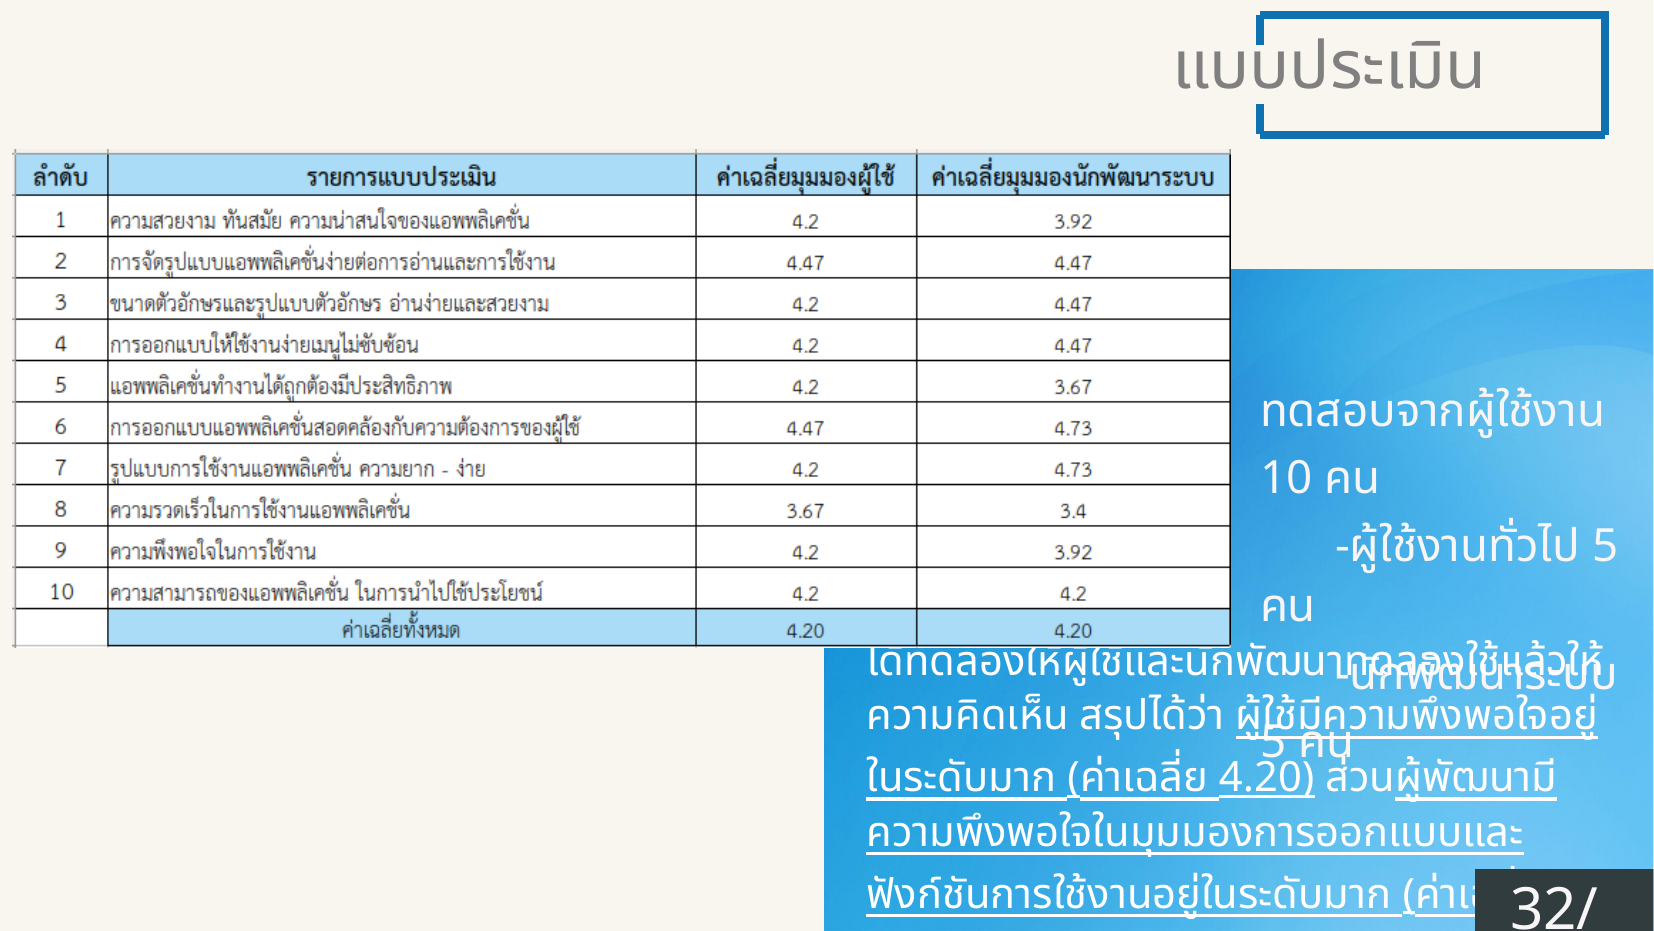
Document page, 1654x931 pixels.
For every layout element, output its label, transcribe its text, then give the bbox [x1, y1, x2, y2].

title ได้ทดลองให้ผู้ใช้และนักพัฒนาทดลองใช้แล้วให้ความคิดเห็น สรุปได้ว่า ผู้ใช้มีความพึงพอใจอยู่ในระดับมาก (ค่าเฉลี่ย 4.20) ส่วนผู้พัฒนามีความพึงพอใจในมุมมองการออกแบบและฟังก์ชันการใช้งานอยู่ในระดับมาก (ค่าเฉลี่ย 4.20) [866, 705, 1636, 916]
title แบบประเมิน [1172, 0, 1501, 151]
text_box 32/33 [1495, 860, 1636, 931]
title ทดสอบจากผู้ใช้งาน 10 คน -ผู้ใช้งานทั่วไป 5 คน -นักพัฒนาระบบ 5 คน [1260, 486, 1647, 676]
picture [1501, 19, 1601, 131]
picture [0, 0, 1654, 931]
